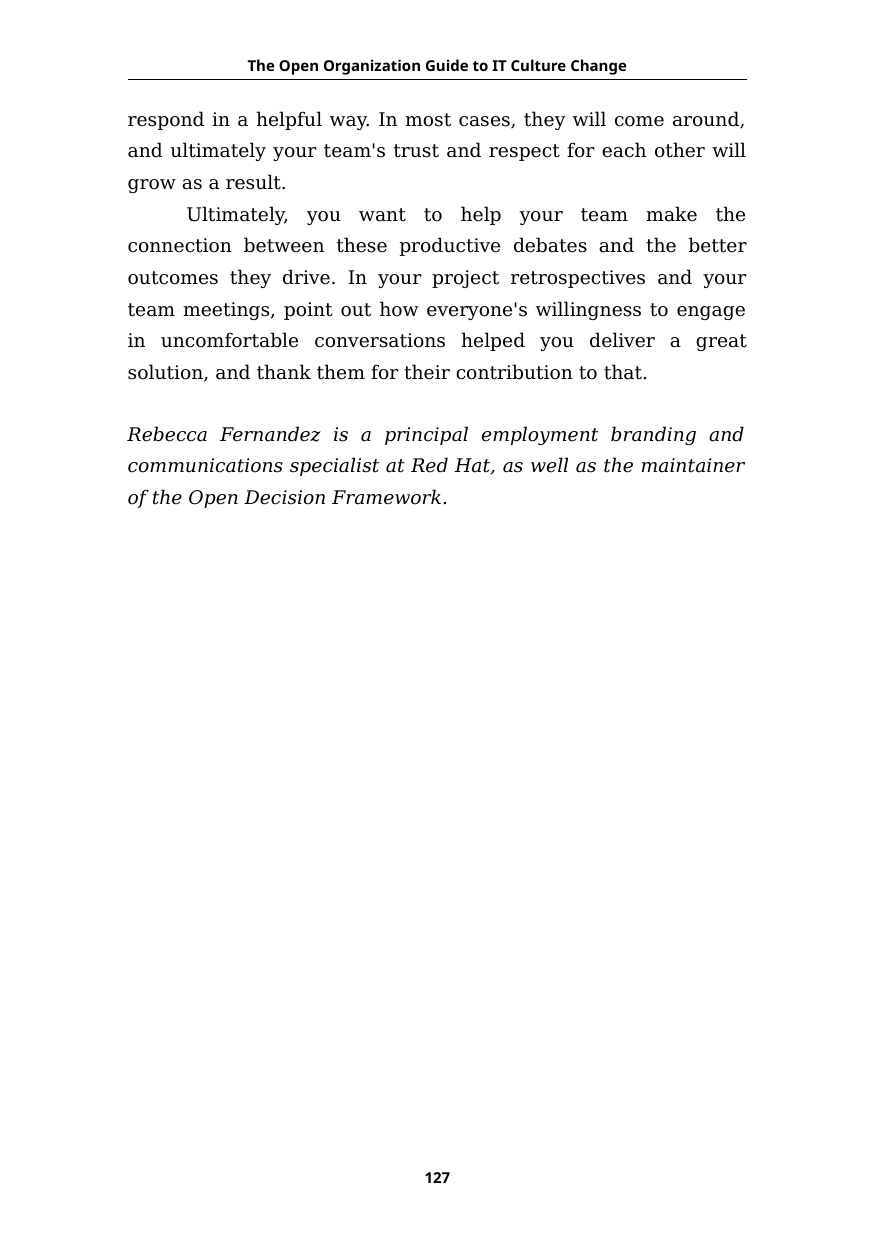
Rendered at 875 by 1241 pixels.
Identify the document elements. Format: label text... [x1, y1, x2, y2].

text Ultimately, you want to help your team make the connection between these productive debates and the better outcomes they drive. In your project retrospectives and your team meetings, point out how everyone's willingness to engage in uncomfortable conversations helped you deliver a great solution, and thank them for their contribution to that. [127, 204, 747, 384]
text respond in a helpful way. In most cases, they will come around, and ultimately your team's trust and respect for each other will grow as a result. [127, 109, 747, 194]
text Rebecca Fernandez is a principal employment branding and communications specialist at Red Hat, as well as the maintainer of the Open Decision Framework. [127, 424, 747, 509]
